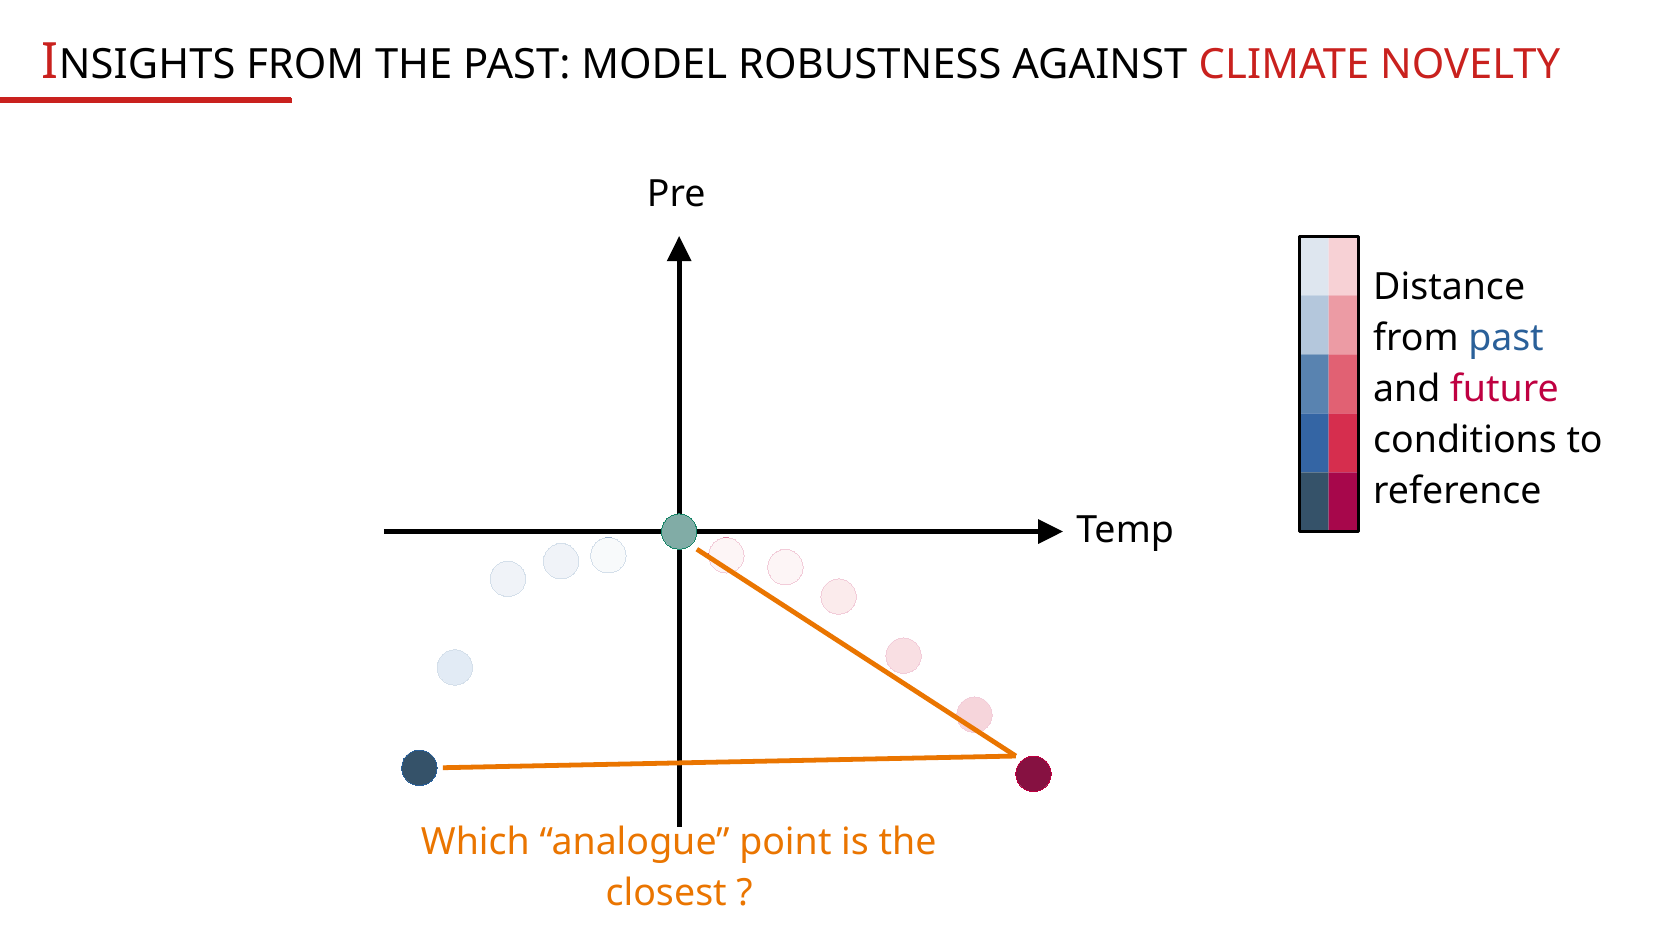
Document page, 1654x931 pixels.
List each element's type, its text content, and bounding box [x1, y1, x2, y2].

text_box [395, 537, 632, 709]
text_box [708, 560, 1004, 759]
text_box [1301, 238, 1357, 530]
text_box [401, 750, 438, 786]
text_box INSIGHTS FROM THE PAST: MODEL ROBUSTNESS AGAINST CLIMATE NOVELTY [27, 0, 1622, 119]
text_box Pre [543, 147, 810, 237]
text_box Temp [992, 484, 1258, 573]
text_box Distance from past and future conditions to reference [1360, 277, 1625, 497]
text_box [661, 513, 697, 550]
text_box Which “analogue” point is the closest ? [354, 820, 1004, 910]
text_box [708, 759, 1004, 768]
text_box [708, 537, 1004, 744]
text_box [1015, 756, 1052, 792]
